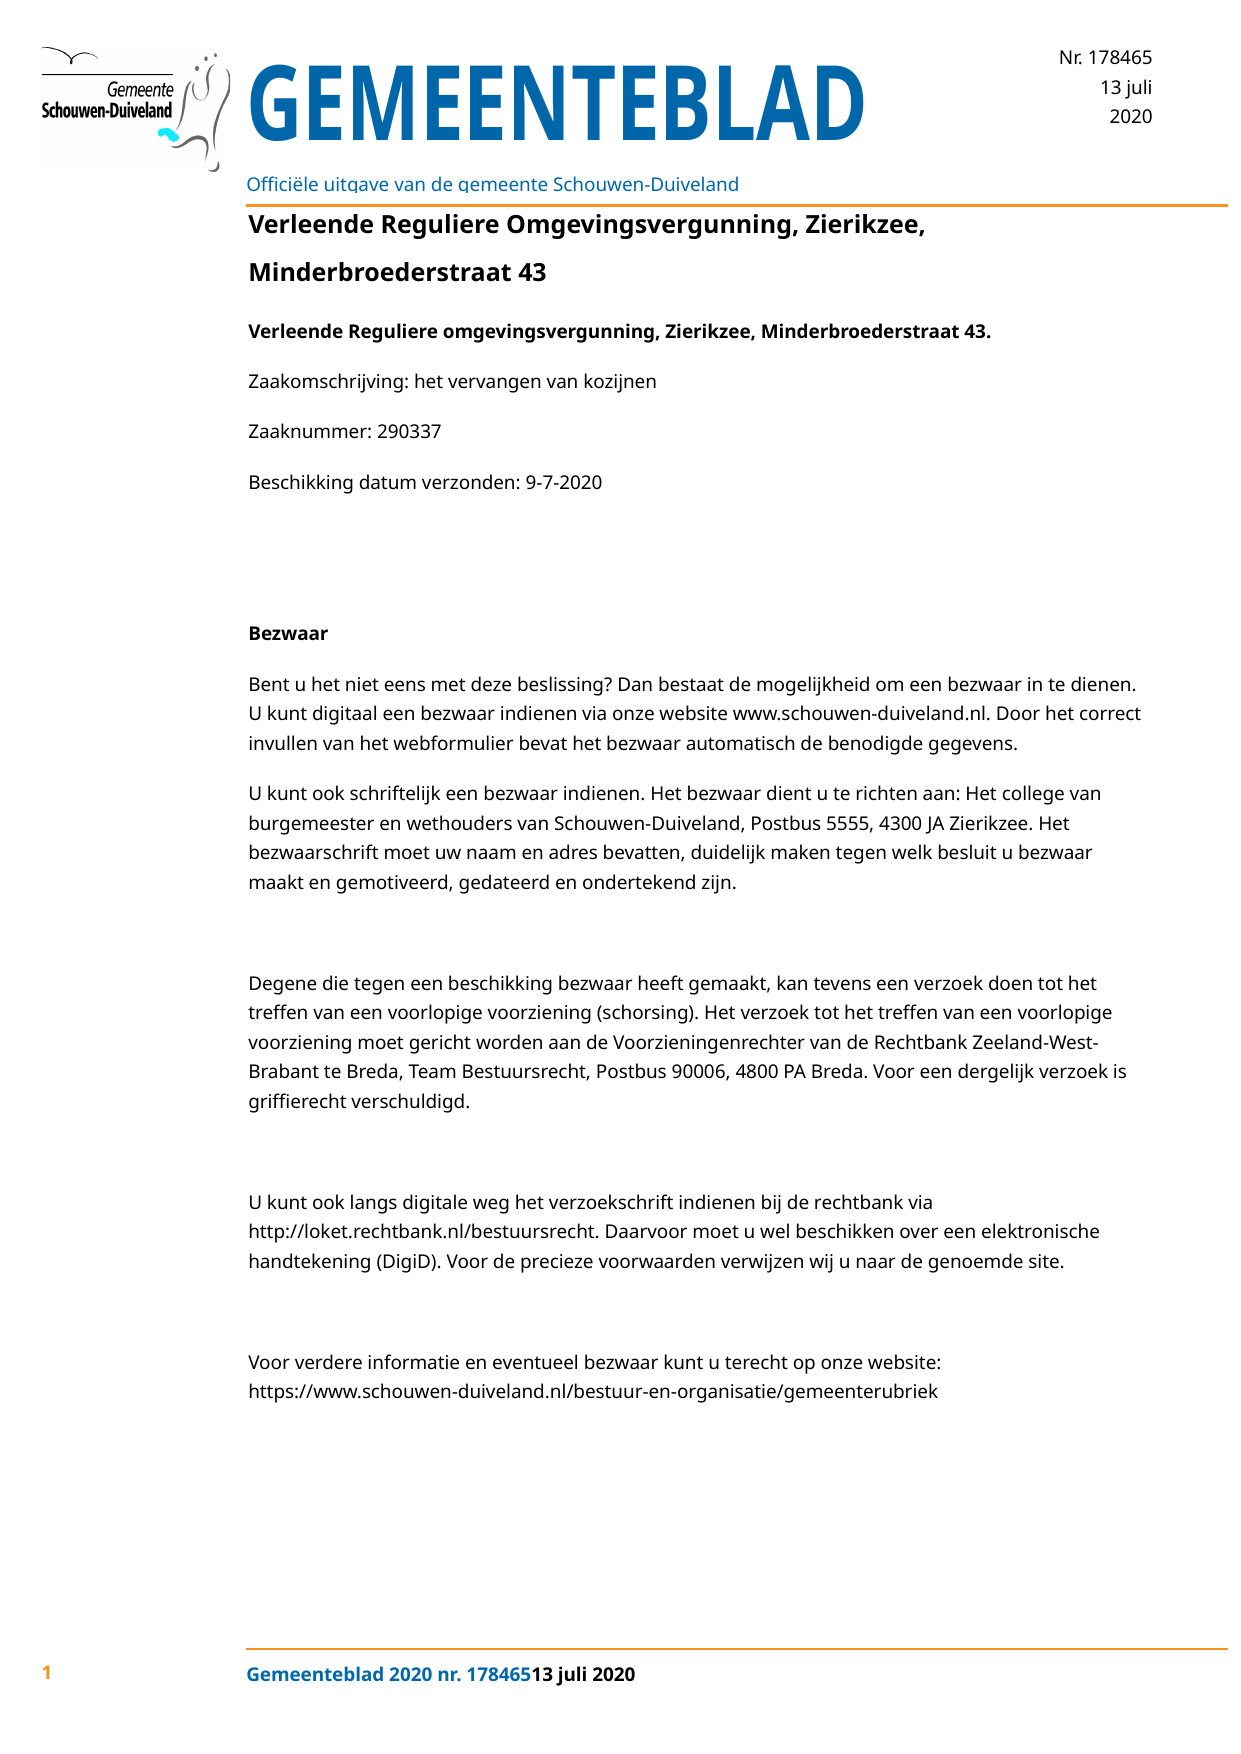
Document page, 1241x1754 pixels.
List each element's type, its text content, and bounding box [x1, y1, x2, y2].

text Zaakomschrijving: het vervangen van kozijnen [248, 368, 1152, 394]
text Verleende Reguliere omgevingsvergunning, Zierikzee, Minderbroederstraat 43. [248, 318, 1152, 344]
text Degene die tegen een beschikking bezwaar heeft gemaakt, kan tevens een verzoek doen tot het treffen van een voorlopige voorziening (schorsing). Het verzoek tot het treffen van een voorlopige voorziening moet gericht worden aan de Voorzieningenrechter van de Rechtbank Zeeland-West-Brabant te Breda, Team Bestuursrecht, Postbus 90006, 4800 PA Breda. Voor een dergelijk verzoek is griffierecht verschuldigd. [248, 970, 1152, 1114]
text Beschikking datum verzonden: 9-7-2020 [248, 469, 1152, 495]
text Verleende Reguliere Omgevingsvergunning, Zierikzee, Minderbroederstraat 43 [248, 207, 1152, 288]
text Zaaknummer: 290337 [248, 419, 1152, 444]
text U kunt ook langs digitale weg het verzoekschrift indienen bij de rechtbank via http://loket.rechtbank.nl/bestuursrecht. Daarvoor moet u wel beschikken over een elektronische handtekening (DigiD). Voor de precieze voorwaarden verwijzen wij u naar de genoemde site. [248, 1189, 1152, 1274]
text Voor verdere informatie en eventueel bezwaar kunt u terecht op onze website: https://www.schouwen-duiveland.nl/bestuur-en-organisatie/gemeenterubriek [248, 1349, 1152, 1404]
text U kunt ook schriftelijk een bezwaar indienen. Het bezwaar dient u te richten aan: Het college van burgemeester en wethouders van Schouwen-Duiveland, Postbus 5555, 4300 JA Zierikzee. Het bezwaarschrift moet uw naam en adres bevatten, duidelijk maken tegen welk besluit u bezwaar maakt en gemotiveerd, gedateerd en ondertekend zijn. [248, 780, 1152, 895]
picture [41, 47, 231, 172]
text Bezwaar [248, 620, 1152, 646]
text Bent u het niet eens met deze beslissing? Dan bestaat de mogelijkheid om een bezwaar in te dienen. U kunt digitaal een bezwaar indienen via onze website www.schouwen-duiveland.nl. Door het correct invullen van het webformulier bevat het bezwaar automatisch de benodigde gegevens. [248, 671, 1152, 756]
